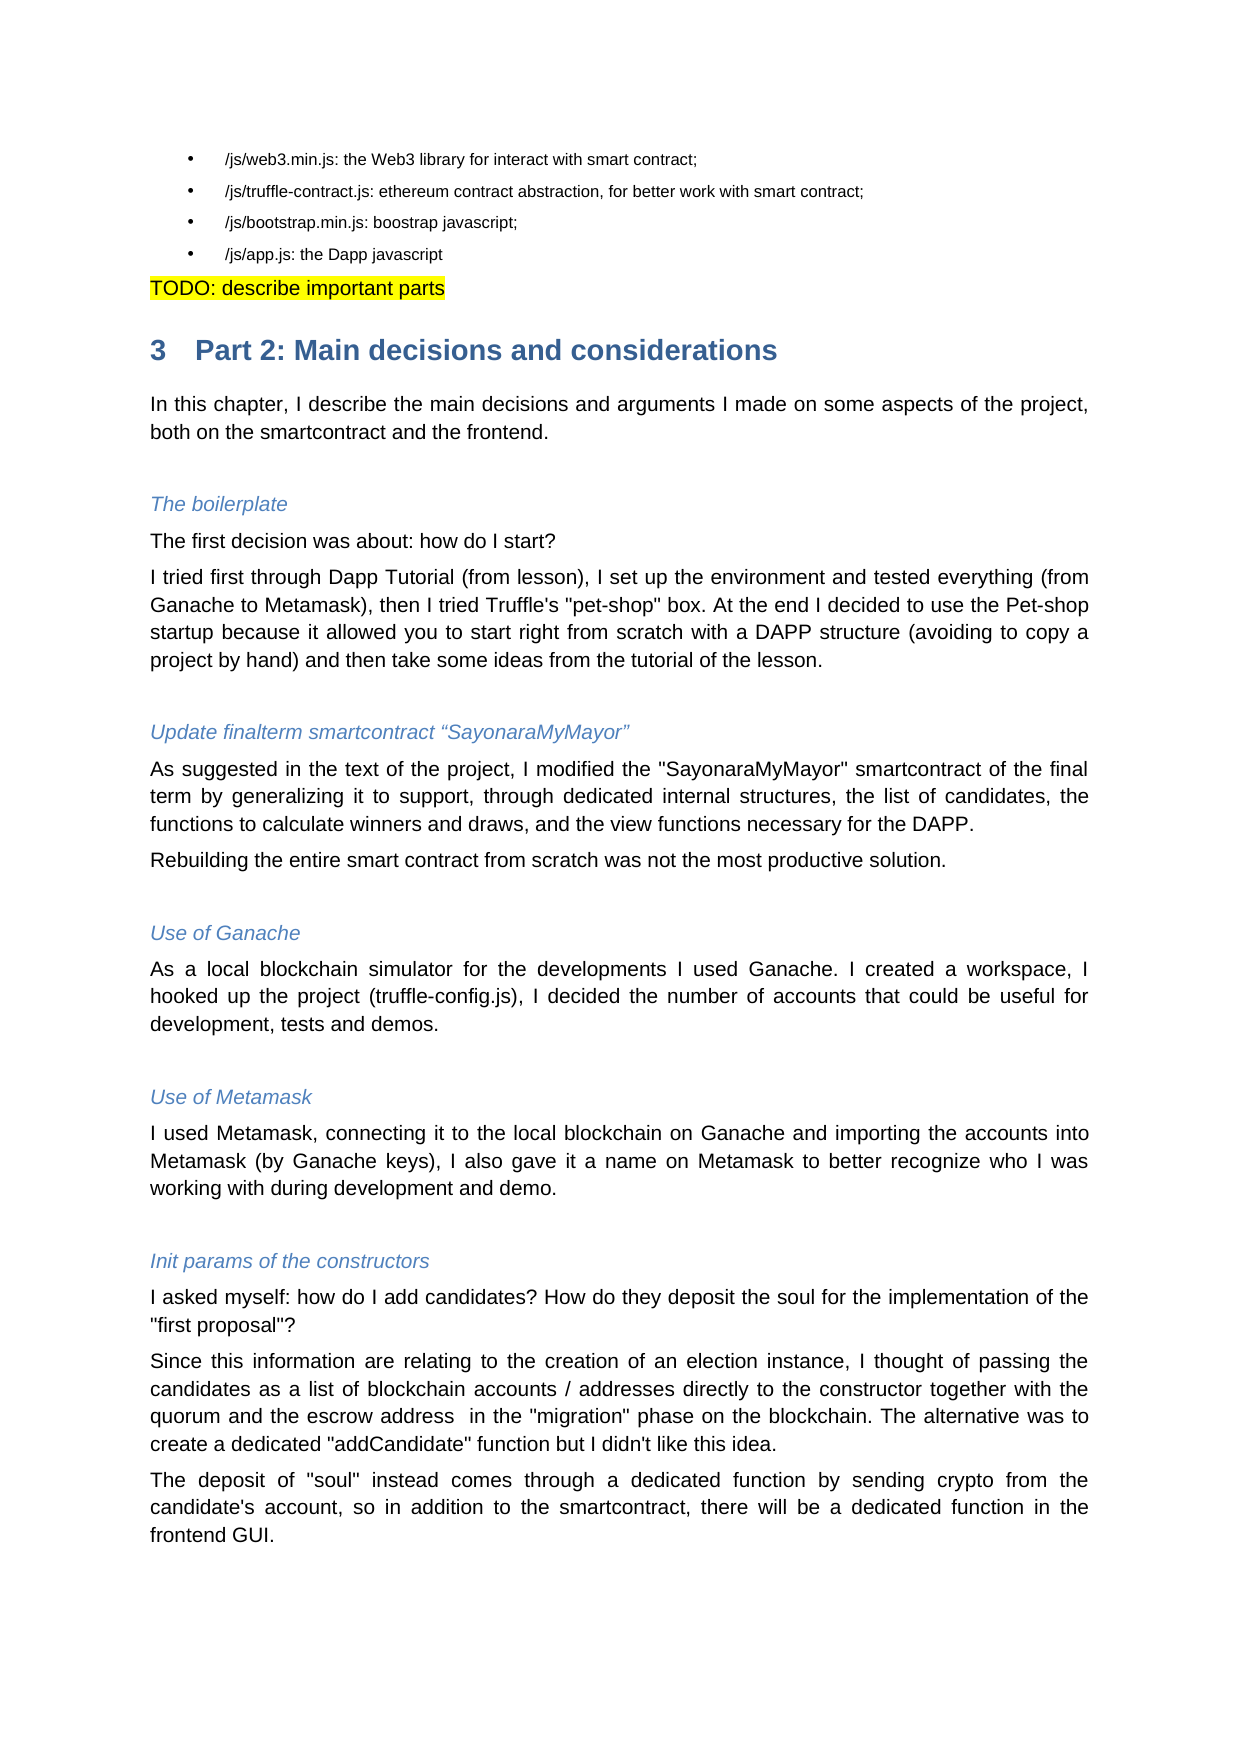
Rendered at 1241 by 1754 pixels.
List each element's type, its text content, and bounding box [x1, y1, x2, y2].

text TODO: describe important parts [150, 276, 1090, 300]
text Update finalterm smartcontract “SayonaraMyMayor” [150, 720, 1090, 744]
text I tried first through Dapp Tutorial (from lesson), I set up the environment and tested everything (from Ganache to Metamask), then I tried Truffle's "pet-shop" box. At the end I decided to use the Pet-shop startup because it allowed you to start right from scratch with a DAPP structure (avoiding to copy a project by hand) and then take some ideas from the tutorial of the lesson. [150, 565, 1090, 671]
text I asked myself: how do I add candidates? How do they deposit the soul for the implementation of the "first proposal"? [150, 1285, 1090, 1336]
list /js/app.js: the Dapp javascript [187, 244, 1090, 264]
text The first decision was about: how do I start? [150, 528, 1090, 552]
text Since this information are relating to the creation of an election instance, I thought of passing the candidates as a list of blockchain accounts / addresses directly to the constructor together with the quorum and the escrow address in the "migration" phase on the blockchain. The alternative was to create a dedicated "addCandidate" function but I didn't like this idea. [150, 1349, 1090, 1455]
text I used Metamask, connecting it to the local blockchain on Ganache and importing the accounts into Metamask (by Ganache keys), I also gave it a name on Metamask to better recognize who I was working with during development and demo. [150, 1121, 1090, 1200]
text Use of Metamask [150, 1084, 1090, 1108]
list /js/bootstrap.min.js: boostrap javascript; [187, 213, 1090, 233]
text Use of Ganache [150, 921, 1090, 944]
text Init params of the constructors [150, 1249, 1090, 1273]
subtitle Part 2: Main decisions and considerations [150, 333, 1090, 366]
list /js/truffle-contract.js: ethereum contract abstraction, for better work with smart contract; [187, 181, 1090, 201]
text The boilerplate [150, 492, 1090, 516]
list /js/web3.min.js: the Web3 library for interact with smart contract; [187, 150, 1090, 170]
text As suggested in the text of the project, I modified the "SayonaraMyMayor" smartcontract of the final term by generalizing it to support, through dedicated internal structures, the list of candidates, the functions to calculate winners and draws, and the view functions necessary for the DAPP. [150, 756, 1090, 835]
text Rebuilding the entire smart contract from scratch was not the most productive solution. [150, 848, 1090, 872]
text In this chapter, I describe the main decisions and arguments I made on some aspects of the project, both on the smartcontract and the frontend. [150, 392, 1090, 443]
text As a local blockchain simulator for the developments I used Ganache. I created a workspace, I hooked up the project (truffle-config.js), I decided the number of accounts that could be useful for development, tests and demos. [150, 957, 1090, 1036]
text The deposit of "soul" instead comes through a dedicated function by sending crypto from the candidate's account, so in addition to the smartcontract, there will be a dedicated function in the frontend GUI. [150, 1468, 1090, 1547]
